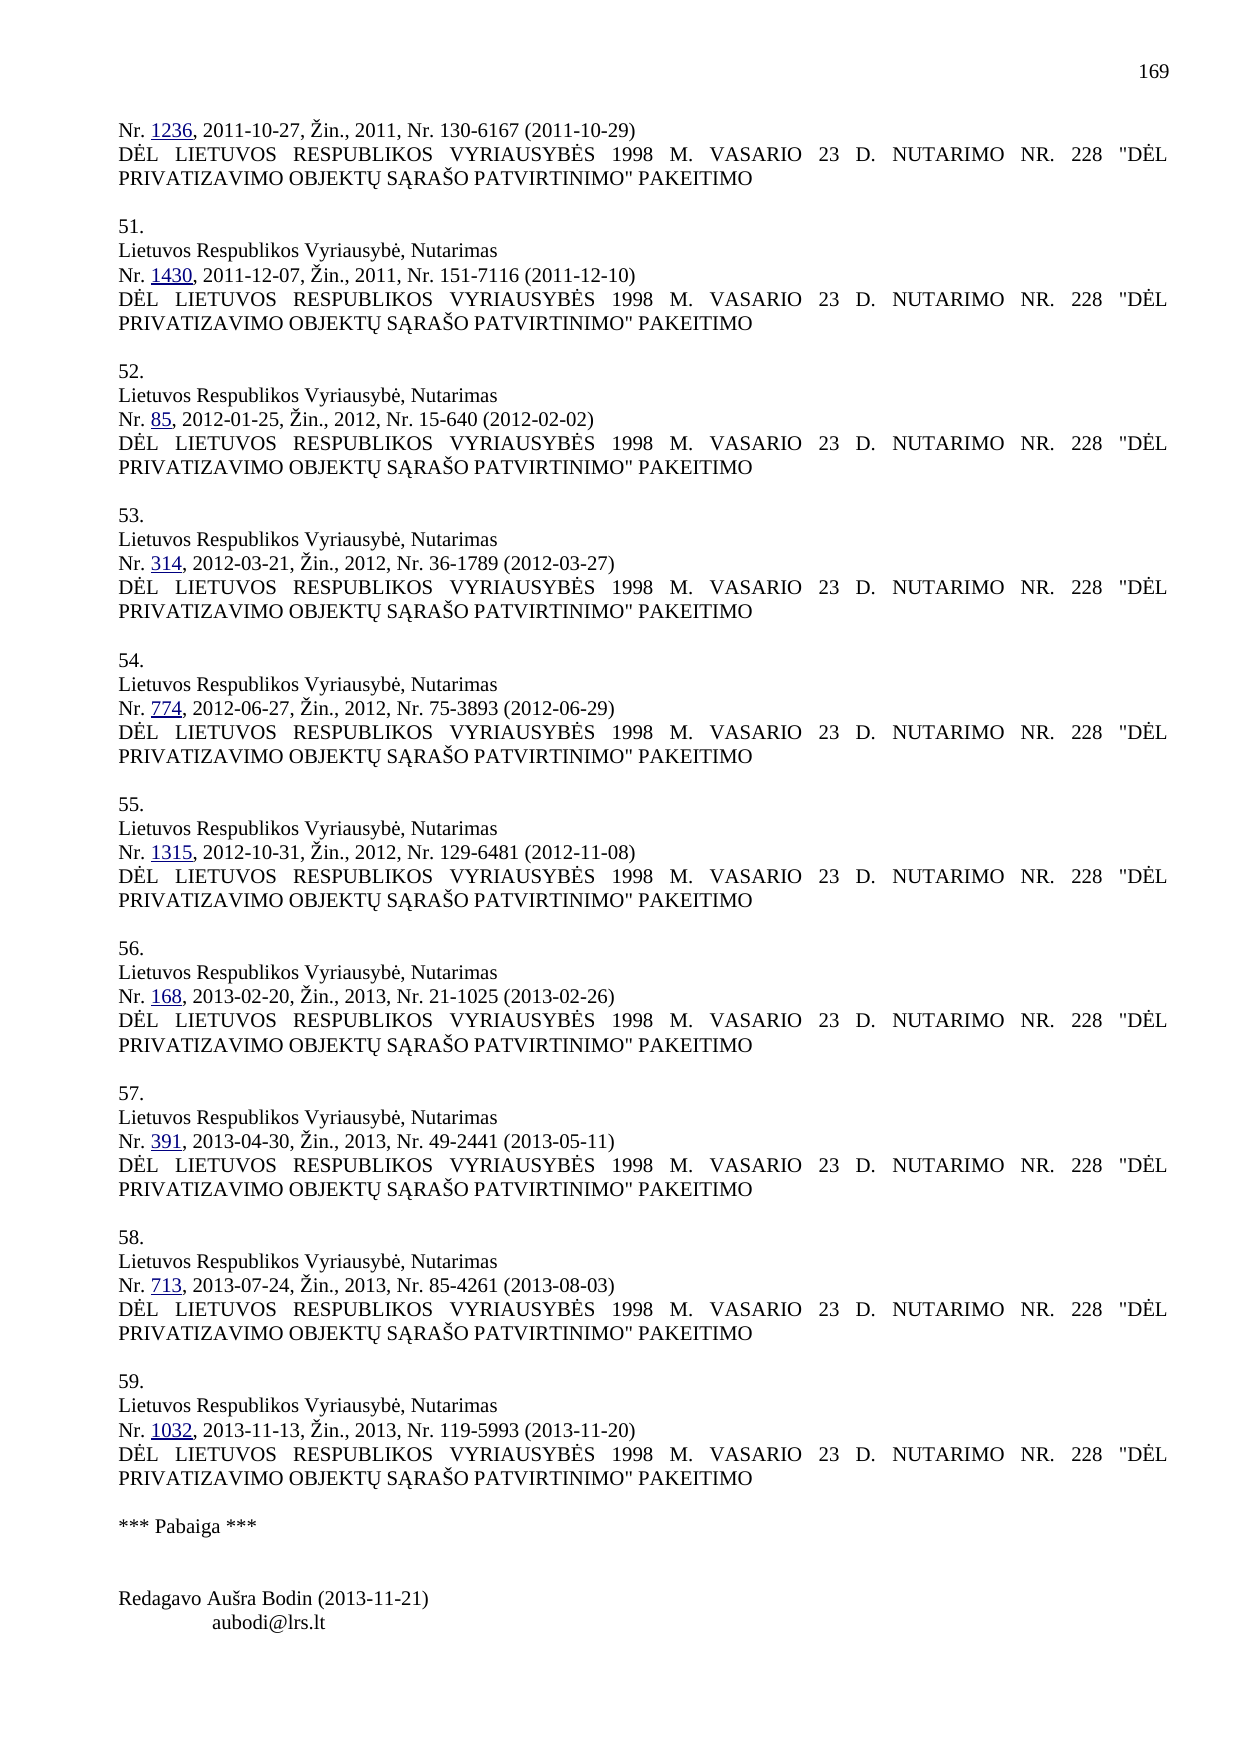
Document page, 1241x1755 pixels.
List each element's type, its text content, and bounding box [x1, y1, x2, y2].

text Lietuvos Respublikos Vyriausybė, Nutarimas [118, 1249, 1169, 1273]
text DĖL LIETUVOS RESPUBLIKOS VYRIAUSYBĖS 1998 M. VASARIO 23 D. NUTARIMO NR. 228 "DĖL PRIVATIZAVIMO OBJEKTŲ SĄRAŠO PATVIRTINIMO" PAKEITIMO [118, 864, 1169, 912]
text Nr. 1032, 2013-11-13, Žin., 2013, Nr. 119-5993 (2013-11-20) [118, 1417, 1169, 1442]
text Nr. 391, 2013-04-30, Žin., 2013, Nr. 49-2441 (2013-05-11) [118, 1129, 1169, 1153]
text 54. [118, 647, 1169, 672]
text *** Pabaiga *** [118, 1514, 1169, 1538]
text Nr. 713, 2013-07-24, Žin., 2013, Nr. 85-4261 (2013-08-03) [118, 1273, 1169, 1297]
text 58. [118, 1225, 1169, 1249]
text 56. [118, 936, 1169, 960]
text Nr. 1236, 2011-10-27, Žin., 2011, Nr. 130-6167 (2011-10-29) [118, 118, 1169, 142]
text DĖL LIETUVOS RESPUBLIKOS VYRIAUSYBĖS 1998 M. VASARIO 23 D. NUTARIMO NR. 228 "DĖL PRIVATIZAVIMO OBJEKTŲ SĄRAŠO PATVIRTINIMO" PAKEITIMO [118, 575, 1169, 623]
text Lietuvos Respublikos Vyriausybė, Nutarimas [118, 816, 1169, 840]
text DĖL LIETUVOS RESPUBLIKOS VYRIAUSYBĖS 1998 M. VASARIO 23 D. NUTARIMO NR. 228 "DĖL PRIVATIZAVIMO OBJEKTŲ SĄRAŠO PATVIRTINIMO" PAKEITIMO [118, 1153, 1169, 1201]
text DĖL LIETUVOS RESPUBLIKOS VYRIAUSYBĖS 1998 M. VASARIO 23 D. NUTARIMO NR. 228 "DĖL PRIVATIZAVIMO OBJEKTŲ SĄRAŠO PATVIRTINIMO" PAKEITIMO [118, 431, 1169, 479]
text Lietuvos Respublikos Vyriausybė, Nutarimas [118, 1393, 1169, 1417]
text 52. [118, 359, 1169, 383]
text DĖL LIETUVOS RESPUBLIKOS VYRIAUSYBĖS 1998 M. VASARIO 23 D. NUTARIMO NR. 228 "DĖL PRIVATIZAVIMO OBJEKTŲ SĄRAŠO PATVIRTINIMO" PAKEITIMO [118, 1008, 1169, 1057]
text Nr. 314, 2012-03-21, Žin., 2012, Nr. 36-1789 (2012-03-27) [118, 551, 1169, 575]
text 57. [118, 1081, 1169, 1105]
text DĖL LIETUVOS RESPUBLIKOS VYRIAUSYBĖS 1998 M. VASARIO 23 D. NUTARIMO NR. 228 "DĖL PRIVATIZAVIMO OBJEKTŲ SĄRAŠO PATVIRTINIMO" PAKEITIMO [118, 142, 1169, 190]
text Lietuvos Respublikos Vyriausybė, Nutarimas [118, 960, 1169, 984]
text 51. [118, 214, 1169, 238]
text Nr. 774, 2012-06-27, Žin., 2012, Nr. 75-3893 (2012-06-29) [118, 696, 1169, 720]
text Lietuvos Respublikos Vyriausybė, Nutarimas [118, 1105, 1169, 1129]
text DĖL LIETUVOS RESPUBLIKOS VYRIAUSYBĖS 1998 M. VASARIO 23 D. NUTARIMO NR. 228 "DĖL PRIVATIZAVIMO OBJEKTŲ SĄRAŠO PATVIRTINIMO" PAKEITIMO [118, 1442, 1169, 1490]
text Nr. 1430, 2011-12-07, Žin., 2011, Nr. 151-7116 (2011-12-10) [118, 262, 1169, 287]
text DĖL LIETUVOS RESPUBLIKOS VYRIAUSYBĖS 1998 M. VASARIO 23 D. NUTARIMO NR. 228 "DĖL PRIVATIZAVIMO OBJEKTŲ SĄRAŠO PATVIRTINIMO" PAKEITIMO [118, 720, 1169, 768]
text Nr. 168, 2013-02-20, Žin., 2013, Nr. 21-1025 (2013-02-26) [118, 984, 1169, 1008]
text Lietuvos Respublikos Vyriausybė, Nutarimas [118, 383, 1169, 407]
text Redagavo Aušra Bodin (2013-11-21) [118, 1586, 1169, 1610]
text Lietuvos Respublikos Vyriausybė, Nutarimas [118, 672, 1169, 696]
text 53. [118, 503, 1169, 527]
text Nr. 1315, 2012-10-31, Žin., 2012, Nr. 129-6481 (2012-11-08) [118, 840, 1169, 864]
text aubodi@lrs.lt [118, 1610, 1169, 1634]
text 59. [118, 1369, 1169, 1393]
text Nr. 85, 2012-01-25, Žin., 2012, Nr. 15-640 (2012-02-02) [118, 407, 1169, 431]
text Lietuvos Respublikos Vyriausybė, Nutarimas [118, 527, 1169, 551]
text DĖL LIETUVOS RESPUBLIKOS VYRIAUSYBĖS 1998 M. VASARIO 23 D. NUTARIMO NR. 228 "DĖL PRIVATIZAVIMO OBJEKTŲ SĄRAŠO PATVIRTINIMO" PAKEITIMO [118, 1297, 1169, 1345]
text 55. [118, 792, 1169, 816]
text Lietuvos Respublikos Vyriausybė, Nutarimas [118, 238, 1169, 262]
text DĖL LIETUVOS RESPUBLIKOS VYRIAUSYBĖS 1998 M. VASARIO 23 D. NUTARIMO NR. 228 "DĖL PRIVATIZAVIMO OBJEKTŲ SĄRAŠO PATVIRTINIMO" PAKEITIMO [118, 287, 1169, 335]
